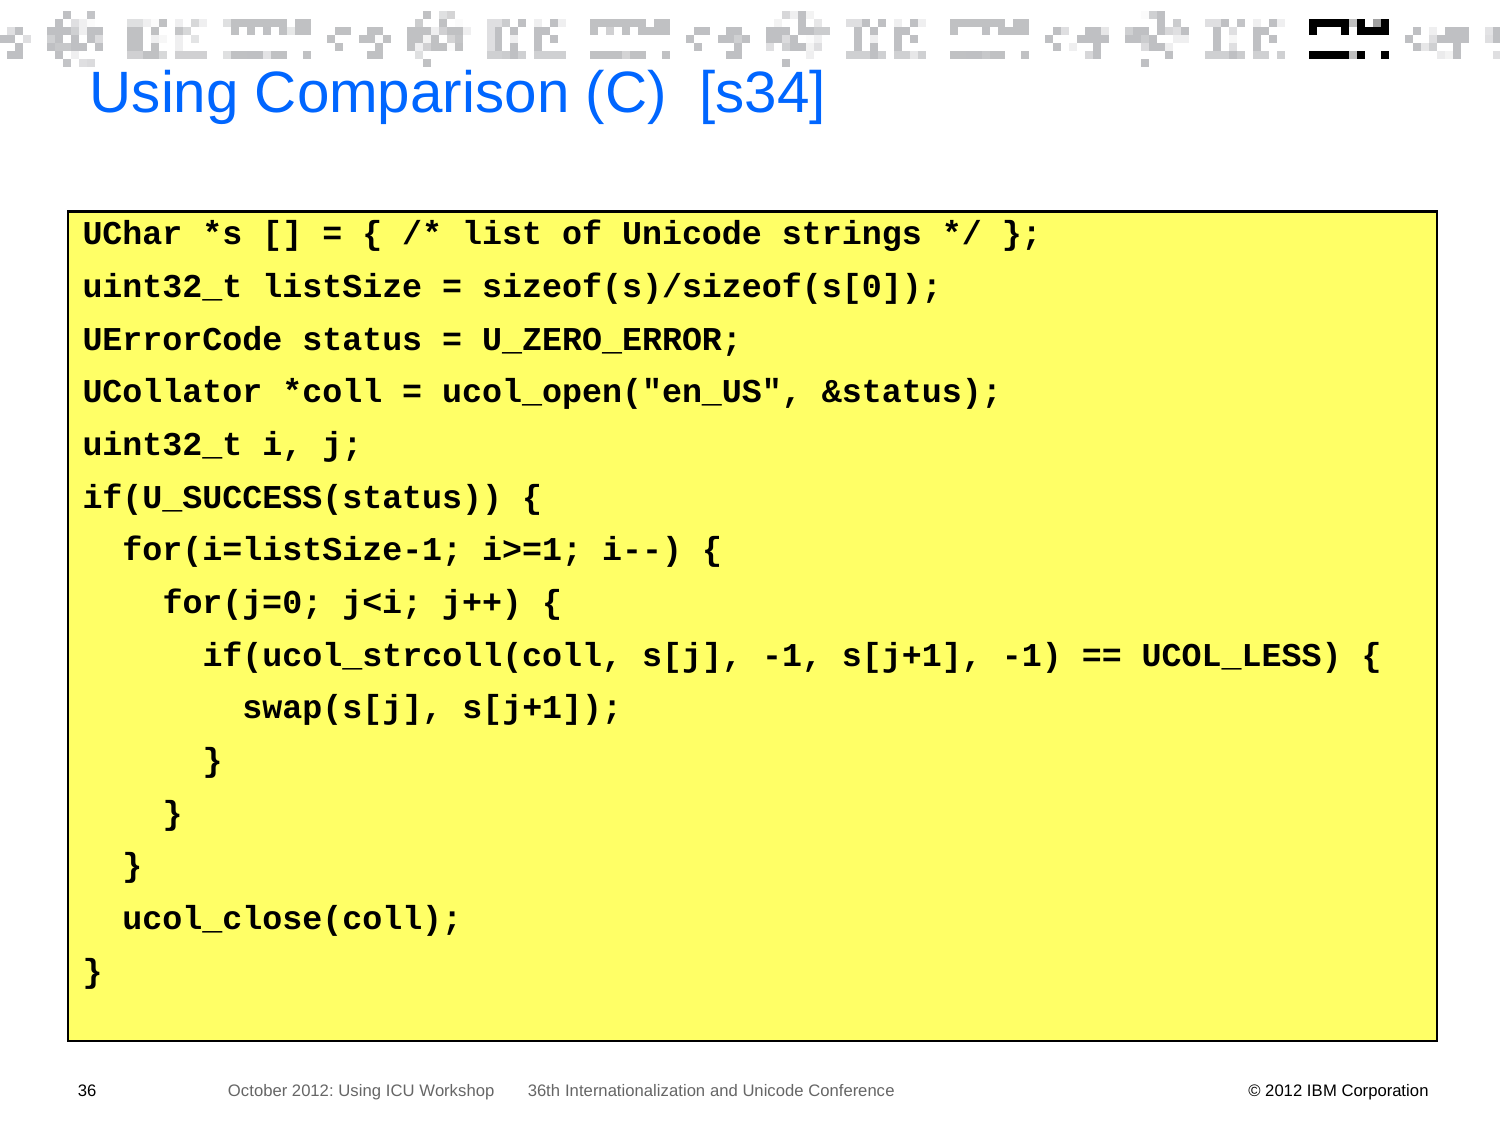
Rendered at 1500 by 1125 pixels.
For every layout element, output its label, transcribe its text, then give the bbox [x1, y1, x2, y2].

picture [0, 0, 1500, 1066]
title Using Comparison (C) [s34] [75, 37, 1426, 150]
text_box UChar *s [] = { /* list of Unicode strings */ }; uint32_t listSize = sizeof(s)/sizeof(s[0]); UErrorCode status = U_ZERO_ERROR; UCollator *coll = ucol_open("en_US", &status); uint32_t i, j; if(U_SUCCESS(status)) { for(i=listSize-1; i>=1; i--) { for(j=0; j<i; j++) { if(ucol_strcoll(coll, s[j], -1, s[j+1], -1) == UCOL_LESS) { swap(s[j], s[j+1]); } } } ucol_close(coll); } [67, 211, 1438, 1041]
